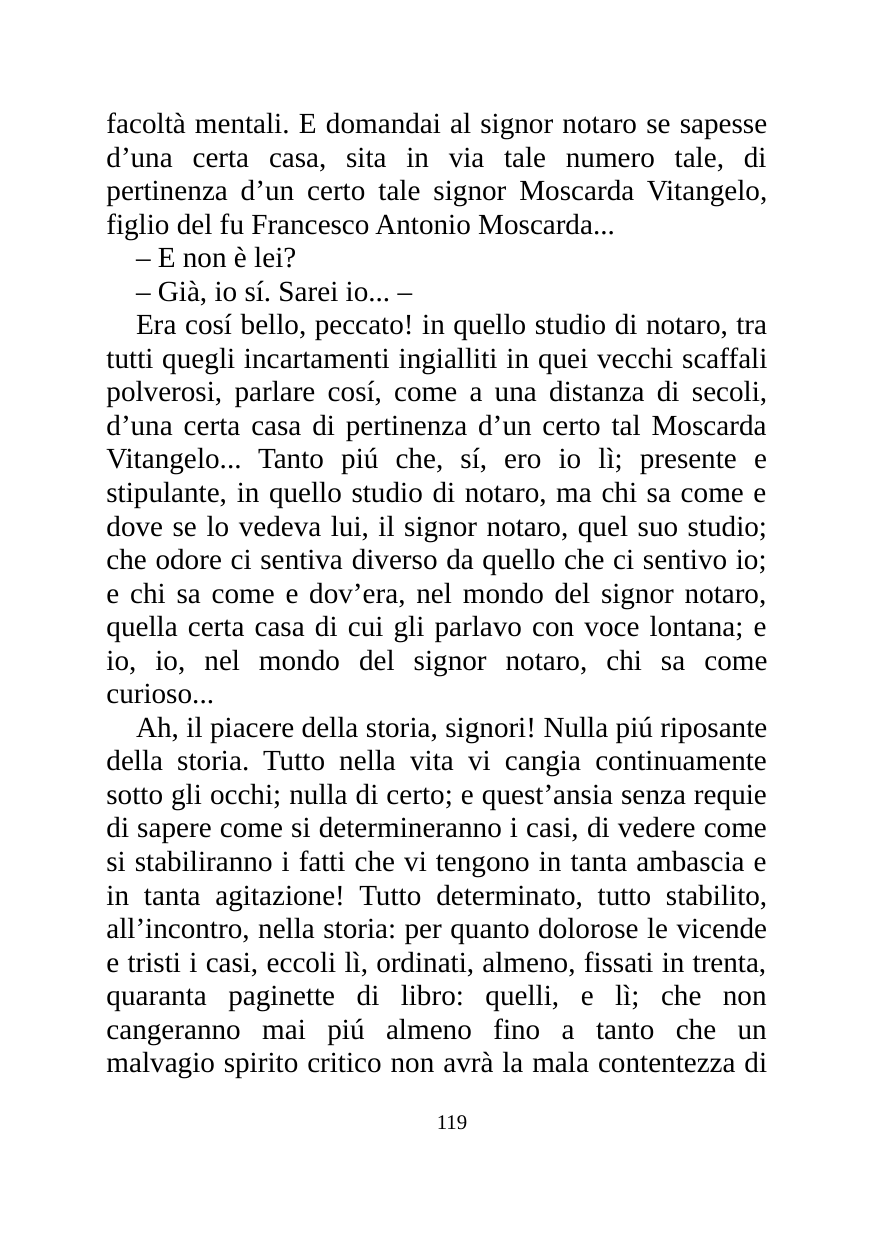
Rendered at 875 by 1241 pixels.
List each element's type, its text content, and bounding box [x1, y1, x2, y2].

text Era cosí bello, peccato! in quello studio di notaro, tra tutti quegli incartamenti ingialliti in quei vecchi scaffali polverosi, parlare cosí, come a una distanza di secoli, d’una certa casa di pertinenza d’un certo tal Moscarda Vitangelo... Tanto piú che, sí, ero io lì; presente e stipulante, in quello studio di notaro, ma chi sa come e dove se lo vedeva lui, il signor notaro, quel suo studio; che odore ci sentiva diverso da quello che ci sentivo io; e chi sa come e dov’era, nel mondo del signor notaro, quella certa casa di cui gli parlavo con voce lontana; e io, io, nel mondo del signor notaro, chi sa come curioso... [106, 307, 768, 710]
text facoltà mentali. E domandai al signor notaro se sapesse d’una certa casa, sita in via tale numero tale, di pertinenza d’un certo tale signor Moscarda Vitangelo, figlio del fu Francesco Antonio Moscarda... [106, 106, 768, 240]
text – E non è lei? [106, 240, 768, 274]
text – Già, io sí. Sarei io... – [106, 274, 768, 307]
text Ah, il piacere della storia, signori! Nulla piú riposante della storia. Tutto nella vita vi cangia continuamente sotto gli occhi; nulla di certo; e quest’ansia senza requie di sapere come si determineranno i casi, di vedere come si stabiliranno i fatti che vi tengono in tanta ambascia e in tanta agitazione! Tutto determinato, tutto stabilito, all’incontro, nella storia: per quanto dolorose le vicende e tristi i casi, eccoli lì, ordinati, almeno, fissati in trenta, quaranta paginette di libro: quelli, e lì; che non cangeranno mai piú almeno fino a tanto che un malvagio spirito critico non avrà la mala contentezza di [106, 710, 768, 1079]
